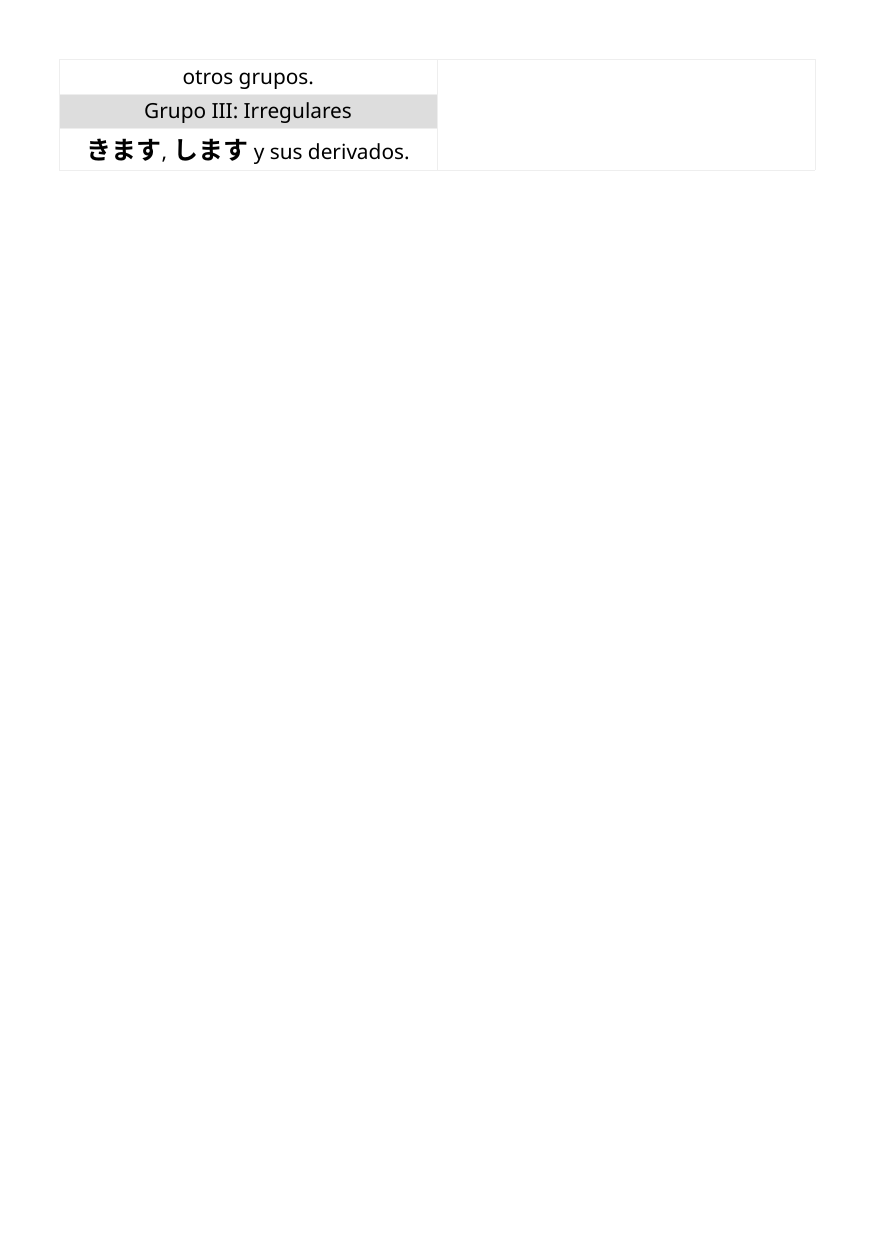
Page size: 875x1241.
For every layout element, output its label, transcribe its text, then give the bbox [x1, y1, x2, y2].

table_cell きます, しますy sus derivados. [60, 129, 437, 170]
table_cell [438, 60, 815, 170]
table_cell Grupo III: Irregulares [60, 95, 437, 128]
table_cell otros grupos. [60, 60, 437, 93]
